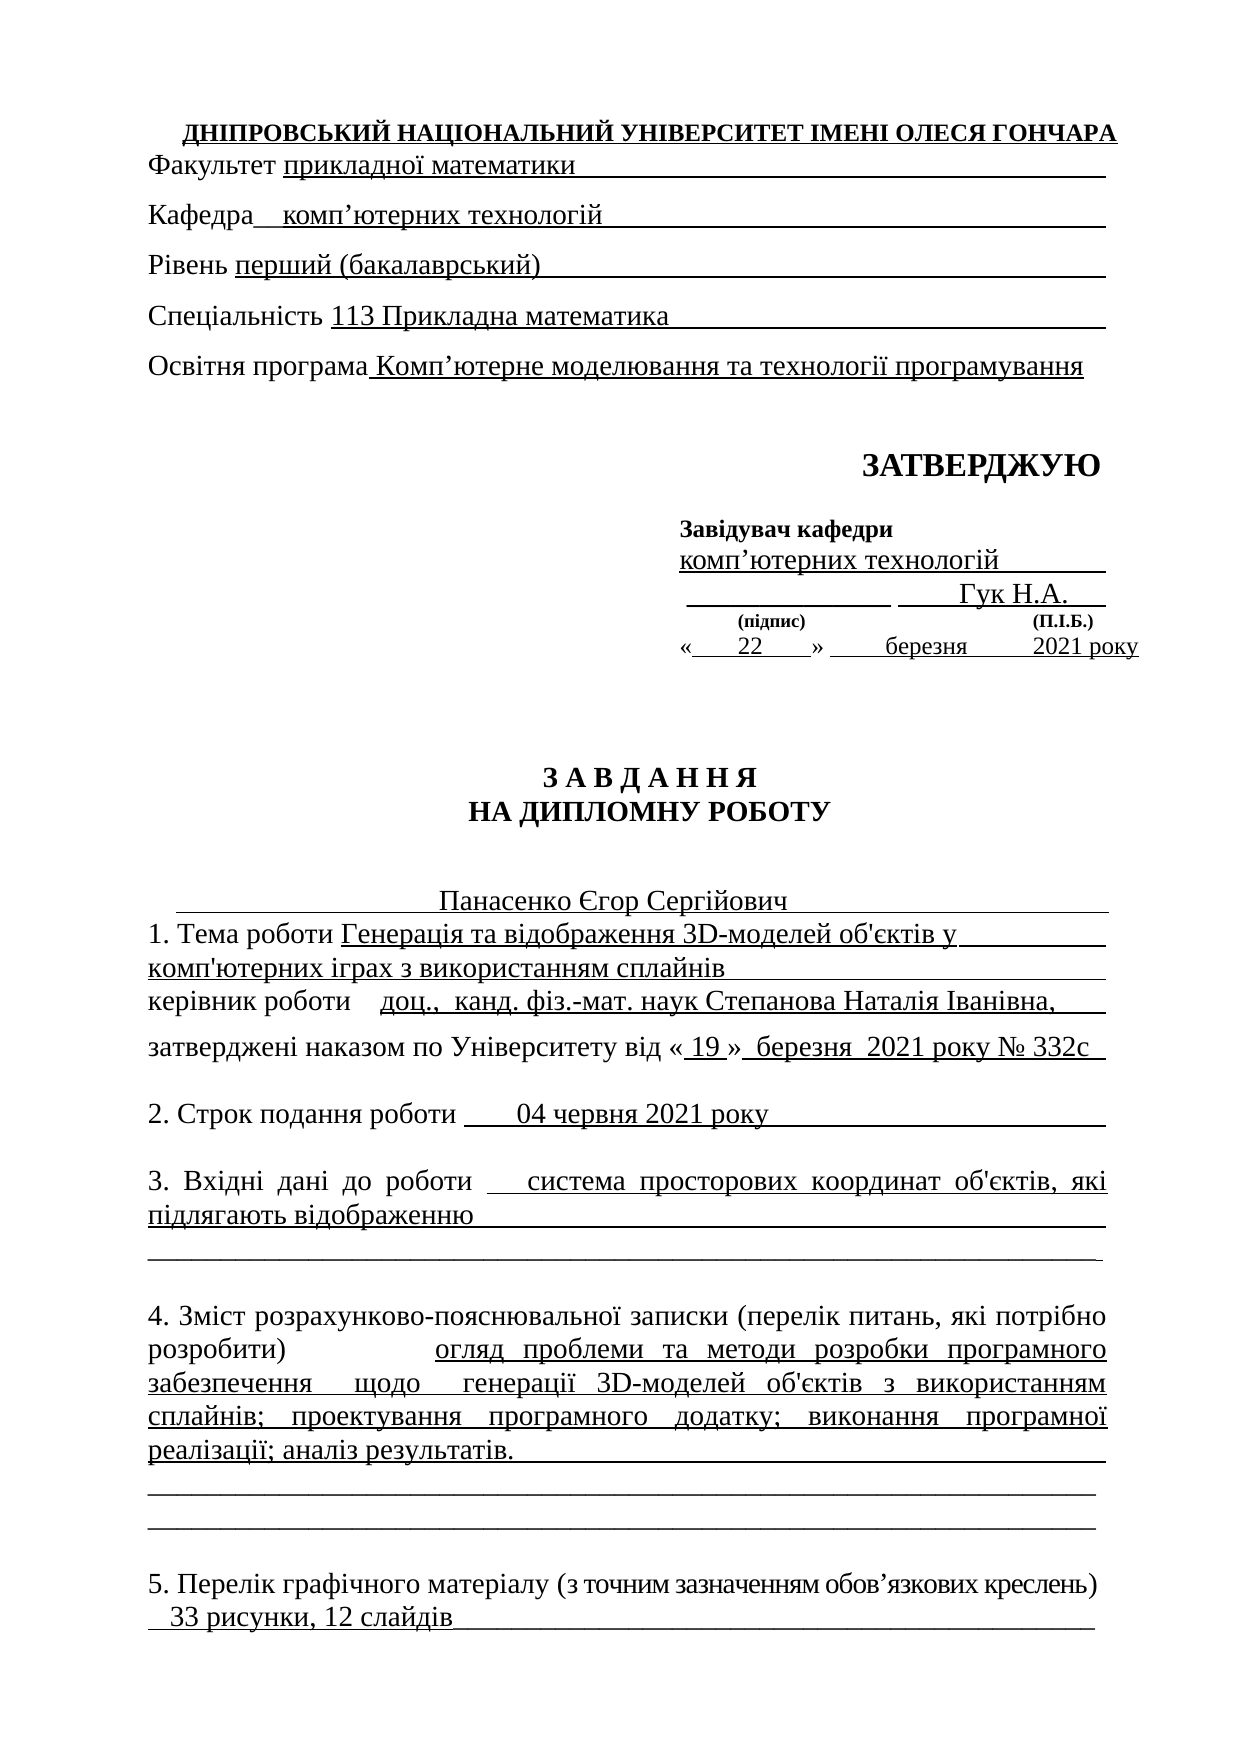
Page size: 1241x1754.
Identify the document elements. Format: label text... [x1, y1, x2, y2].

subtitle Рівень перший (бакалаврський) [148, 247, 1152, 281]
text Дніпровський національний університет імені Олеся Гончара [148, 118, 1152, 147]
text 1. Тема роботи Генерація та відображення 3D-моделей об'єктів у [148, 916, 1152, 950]
text _________________________________________________________________ [148, 1231, 1107, 1264]
text 2. Строк подання роботи 04 червня 2021 року [148, 1096, 1152, 1130]
subtitle Кафедра__комп’ютерних технологій [148, 197, 1152, 231]
text сплайнів; проектування програмного додатку; виконання програмної [148, 1395, 1107, 1427]
text Завідувач кафедри [679, 514, 1152, 542]
subtitle Факультет прикладної математики [148, 147, 1152, 180]
text 33 рисунки, 12 слайдів____________________________________________ [148, 1599, 1152, 1633]
text 5. Перелік графічного матеріалу (з точним зазначенням обов’язкових креслень) [148, 1566, 1152, 1599]
text затверджені наказом по Університету від « 19 » березня 2021 року № 332с [148, 1029, 1152, 1063]
text комп'ютерних іграх з використанням сплайнів [148, 950, 1152, 983]
text Освітня програма Комп’ютерне моделювання та технології програмування [148, 348, 1152, 382]
text ______________ Гук Н.А. [679, 576, 1152, 609]
subtitle ЗАТВЕРДЖУЮ [738, 445, 1152, 483]
text « 22 » березня 2021 року [679, 631, 1152, 660]
text реалізації; аналіз результатів. _________________________________________________________________ _________________________________________________________________ [148, 1429, 1107, 1532]
subtitle З А В Д А Н Н Я [148, 760, 1152, 794]
text керівник роботи доц., канд. фіз.-мат. наук Степанова Наталія Іванівна, [148, 983, 1152, 1017]
text Спеціальність 113 Прикладна математика [148, 298, 1152, 331]
text (підпис) (П.І.Б.) [679, 609, 1152, 631]
text 3. Вхідні дані до роботи система просторових координат об'єктів, які підлягають відображенню [148, 1163, 1107, 1231]
text Панасенко Єгор Сергійович ч [148, 883, 1152, 916]
subtitle НА ДИПЛОМНУ РОБОТУ [148, 794, 1152, 827]
text 4. Зміст розрахунково-пояснювальної записки (перелік питань, які потрібно розробити) огляд проблеми та методи розробки програмного забезпечення щодо генерації 3D-моделей об'єктів з використанням [148, 1298, 1107, 1394]
text комп’ютерних технологій [679, 542, 1152, 576]
